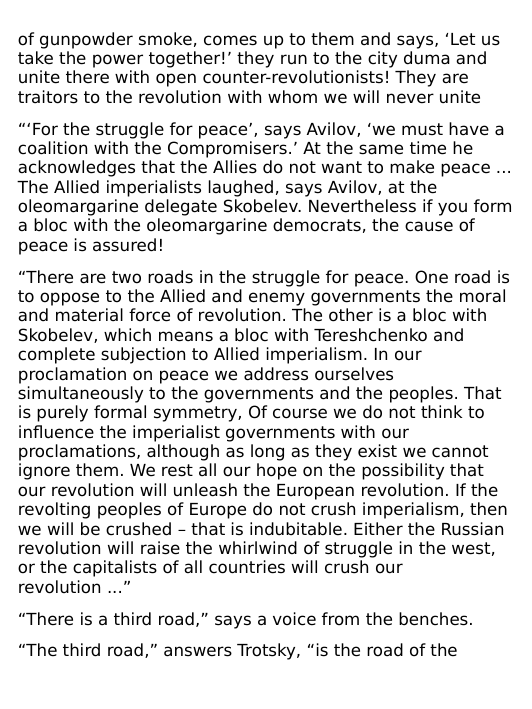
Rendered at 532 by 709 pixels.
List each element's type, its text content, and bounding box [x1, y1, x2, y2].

text “There is a third road,” says a voice from the benches. [18, 609, 514, 629]
text “The third road,” answers Trotsky, “is the road of the [18, 641, 514, 661]
text of gunpowder smoke, comes up to them and says, ‘Let us take the power together!’ they run to the city duma and unite there with open counter-revolutionists! They are traitors to the revolution with whom we will never unite [18, 29, 514, 107]
text “There are two roads in the struggle for peace. One road is to oppose to the Allied and enemy governments the moral and material force of revolution. The other is a bloc with Skobelev, which means a bloc with Tereshchenko and complete subjection to Allied imperialism. In our proclamation on peace we address ourselves simultaneously to the governments and the peoples. That is purely formal symmetry, Of course we do not think to influence the imperialist governments with our proclamations, although as long as they exist we cannot ignore them. We rest all our hope on the possibility that our revolution will unleash the European revolution. If the revolting peoples of Europe do not crush imperialism, then we will be crushed – that is indubitable. Either the Russian revolution will raise the whirlwind of struggle in the west, or the capitalists of all countries will crush our revolution ...” [18, 268, 514, 597]
text “‘For the struggle for peace’, says Avilov, ‘we must have a coalition with the Compromisers.’ At the same time he acknowledges that the Allies do not want to make peace ... The Allied imperialists laughed, says Avilov, at the oleomargarine delegate Skobelev. Nevertheless if you form a bloc with the oleomargarine democrats, the cause of peace is assured! [18, 119, 514, 255]
